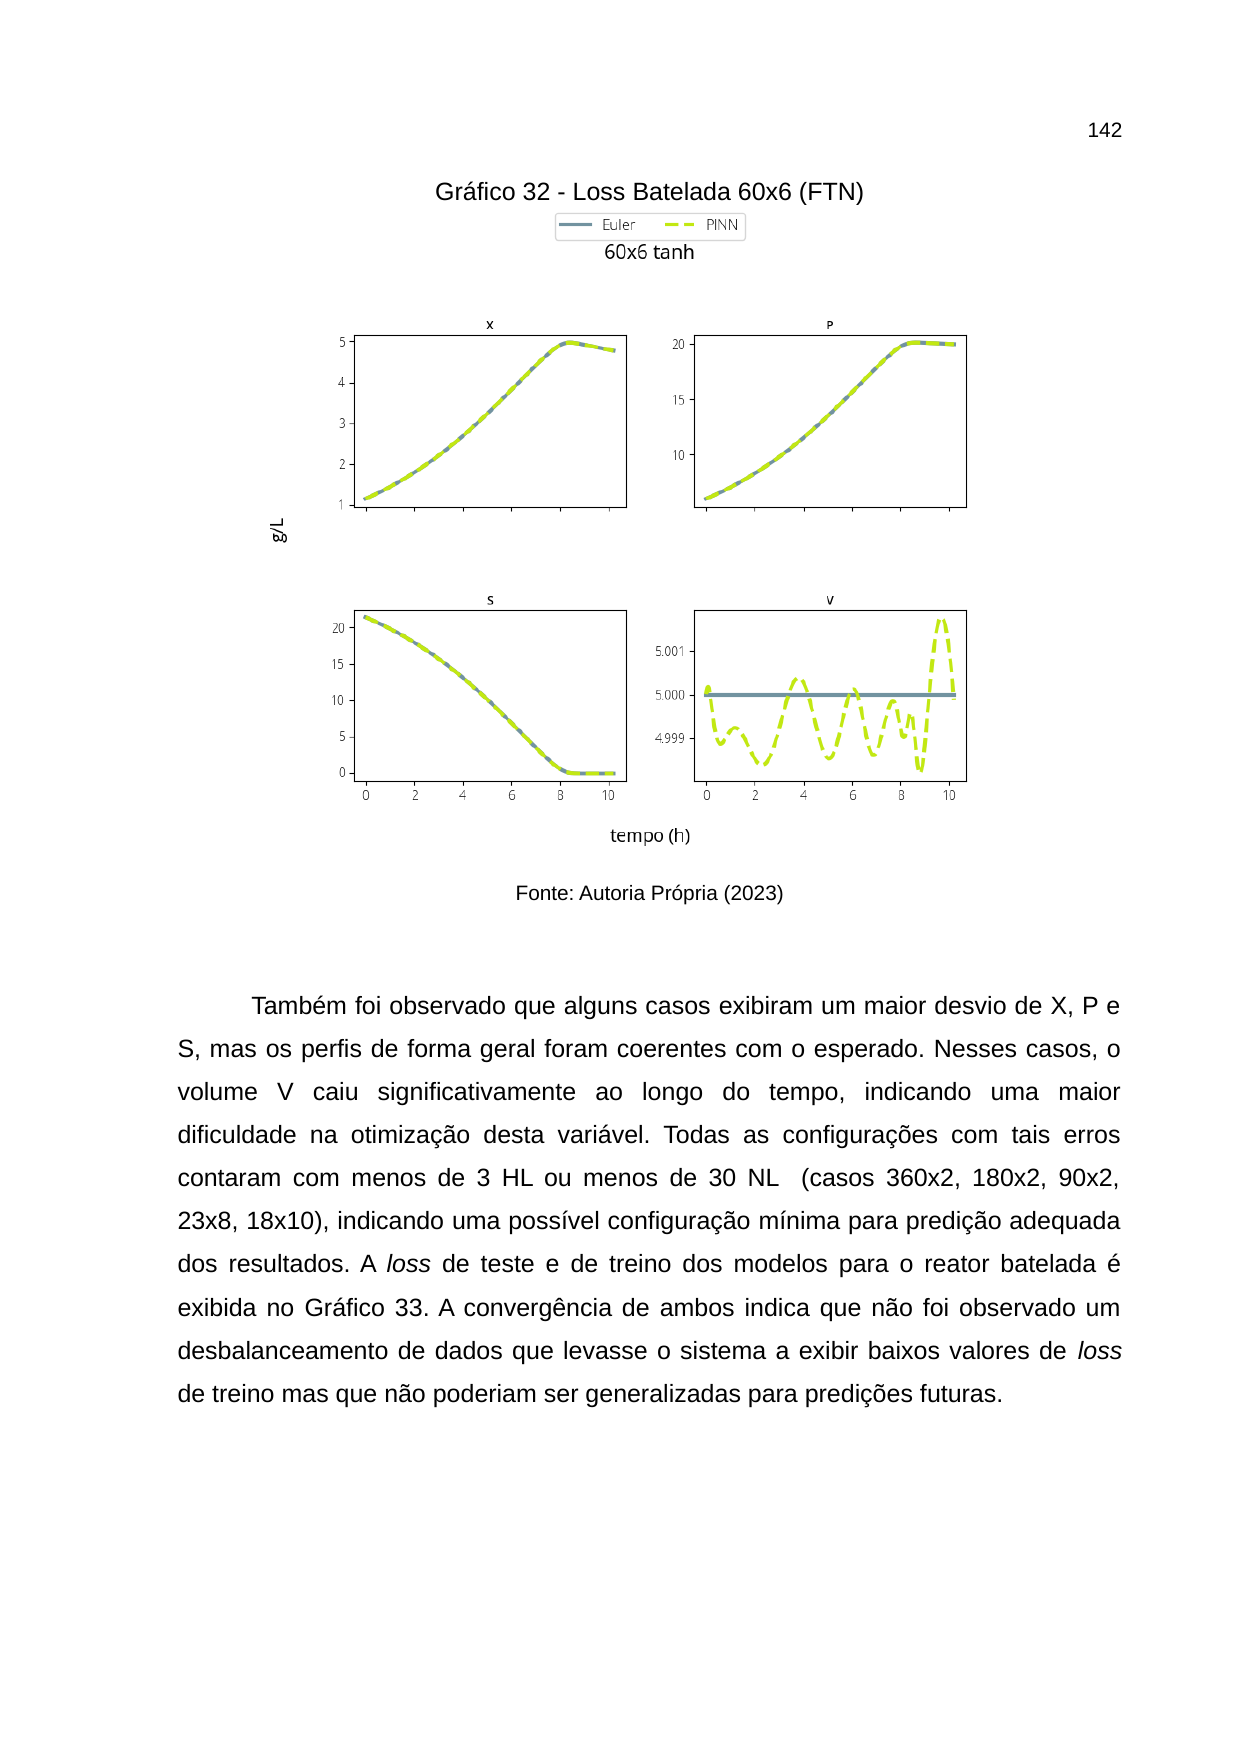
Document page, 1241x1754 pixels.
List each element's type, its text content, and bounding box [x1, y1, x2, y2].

text Gráfico 32 - Loss Batelada 60x6 (FTN) [254, 177, 1045, 205]
picture [254, 205, 1045, 852]
text Fonte: Autoria Própria (2023) [177, 880, 1122, 904]
text Também foi observado que alguns casos exibiram um maior desvio de X, P e S, mas os perfis de forma geral foram coerentes com o esperado. Nesses casos, o volume V caiu significativamente ao longo do tempo, indicando uma maior dificuldade na otimização desta variável. Todas as configurações com tais erros contaram com menos de 3 HL ou menos de 30 NL (casos 360x2, 180x2, 90x2, 23x8, 18x10), indicando uma possível configuração mínima para predição adequada dos resultados. A loss de teste e de treino dos modelos para o reator batelada é exibida no Gráfico 33. A convergência de ambos indica que não foi observado um desbalanceamento de dados que levasse o sistema a exibir baixos valores de loss de treino mas que não poderiam ser generalizadas para predições futuras. [177, 991, 1122, 1407]
